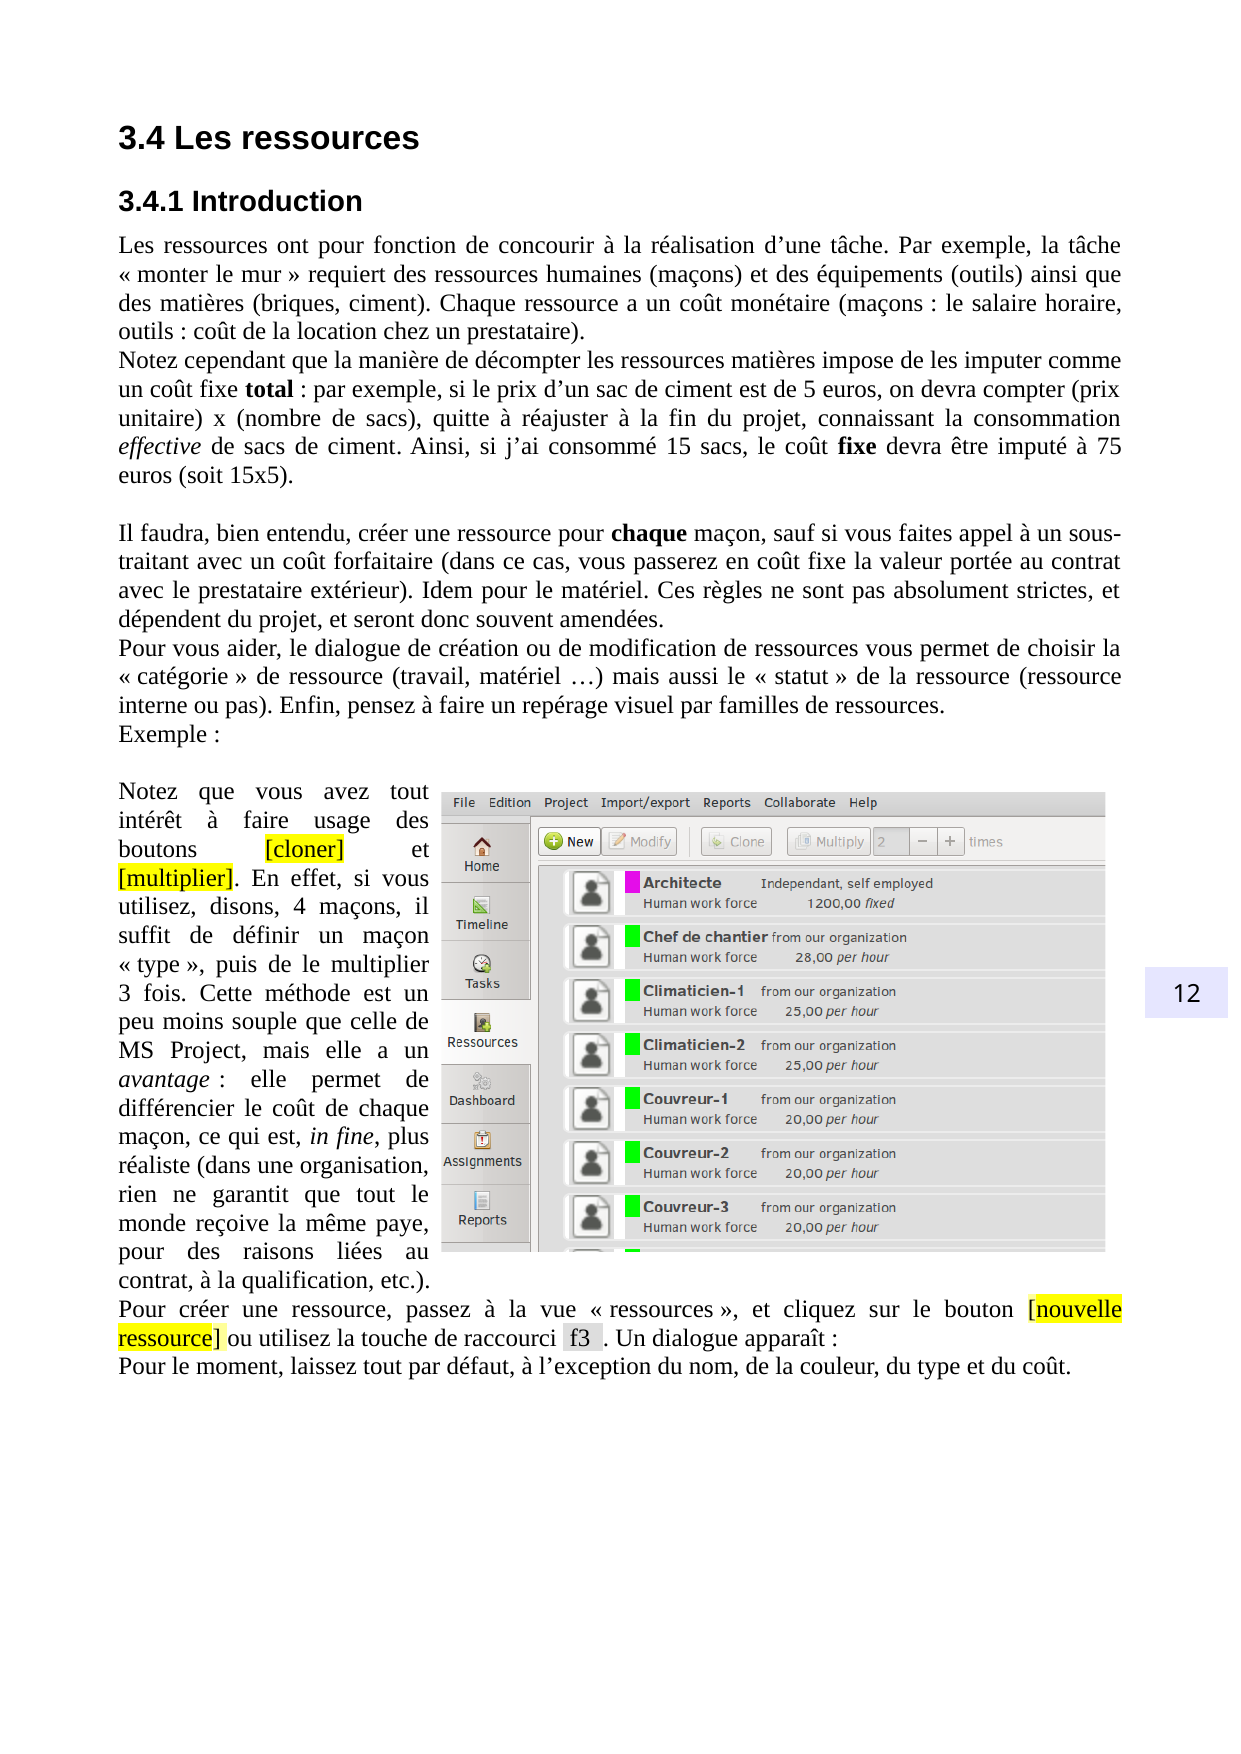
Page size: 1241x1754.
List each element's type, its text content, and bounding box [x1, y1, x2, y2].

subtitle 3.4.1 Introduction [118, 184, 1122, 218]
subtitle 3.4 Les ressources [118, 118, 1122, 157]
text Exemple : [118, 719, 1122, 748]
text Notez cependant que la manière de décompter les ressources matières impose de les imputer comme un coût fixe total : par exemple, si le prix d’un sac de ciment est de 5 euros, on devra compter (prix unitaire) x (nombre de sacs), quitte à réajuster à la fin du projet, connaissant la consommation effective de sacs de ciment. Ainsi, si j’ai consommé 15 sacs, le coût fixe devra être imputé à 75 euros (soit 15x5). [118, 345, 1122, 489]
text Pour le moment, laissez tout par défaut, à l’exception du nom, de la couleur, du type et du coût. [118, 1351, 1122, 1380]
text Notez que vous avez tout intérêt à faire usage des boutons [cloner] et [multiplier]. En effet, si vous utilisez, disons, 4 maçons, il suffit de définir un maçon « type », puis de le multiplier 3 fois. Cette méthode est un peu moins souple que celle de MS Project, mais elle a un avantage : elle permet de différencier le coût de chaque maçon, ce qui est, in fine, plus réaliste (dans une organisation, rien ne garantit que tout le monde reçoive la même paye, pour des raisons liées au contrat, à la qualification, etc.). [118, 776, 1122, 1294]
text Pour vous aider, le dialogue de création ou de modification de ressources vous permet de choisir la « catégorie » de ressource (travail, matériel …) mais aussi le « statut » de la ressource (ressource interne ou pas). Enfin, pensez à faire un repérage visuel par familles de ressources. [118, 633, 1122, 719]
text Les ressources ont pour fonction de concourir à la réalisation d’une tâche. Par exemple, la tâche « monter le mur » requiert des ressources humaines (maçons) et des équipements (outils) ainsi que des matières (briques, ciment). Chaque ressource a un coût monétaire (maçons : le salaire horaire, outils : coût de la location chez un prestataire). [118, 230, 1122, 345]
picture [441, 792, 1106, 1252]
text Pour créer une ressource, passez à la vue « ressources », et cliquez sur le bouton [nouvelle ressource] ou utilisez la touche de raccourci f3 . Un dialogue apparaît : [118, 1294, 1122, 1351]
text Il faudra, bien entendu, créer une ressource pour chaque maçon, sauf si vous faites appel à un sous-traitant avec un coût forfaitaire (dans ce cas, vous passerez en coût fixe la valeur portée au contrat avec le prestataire extérieur). Idem pour le matériel. Ces règles ne sont pas absolument strictes, et dépendent du projet, et seront donc souvent amendées. [118, 518, 1122, 633]
